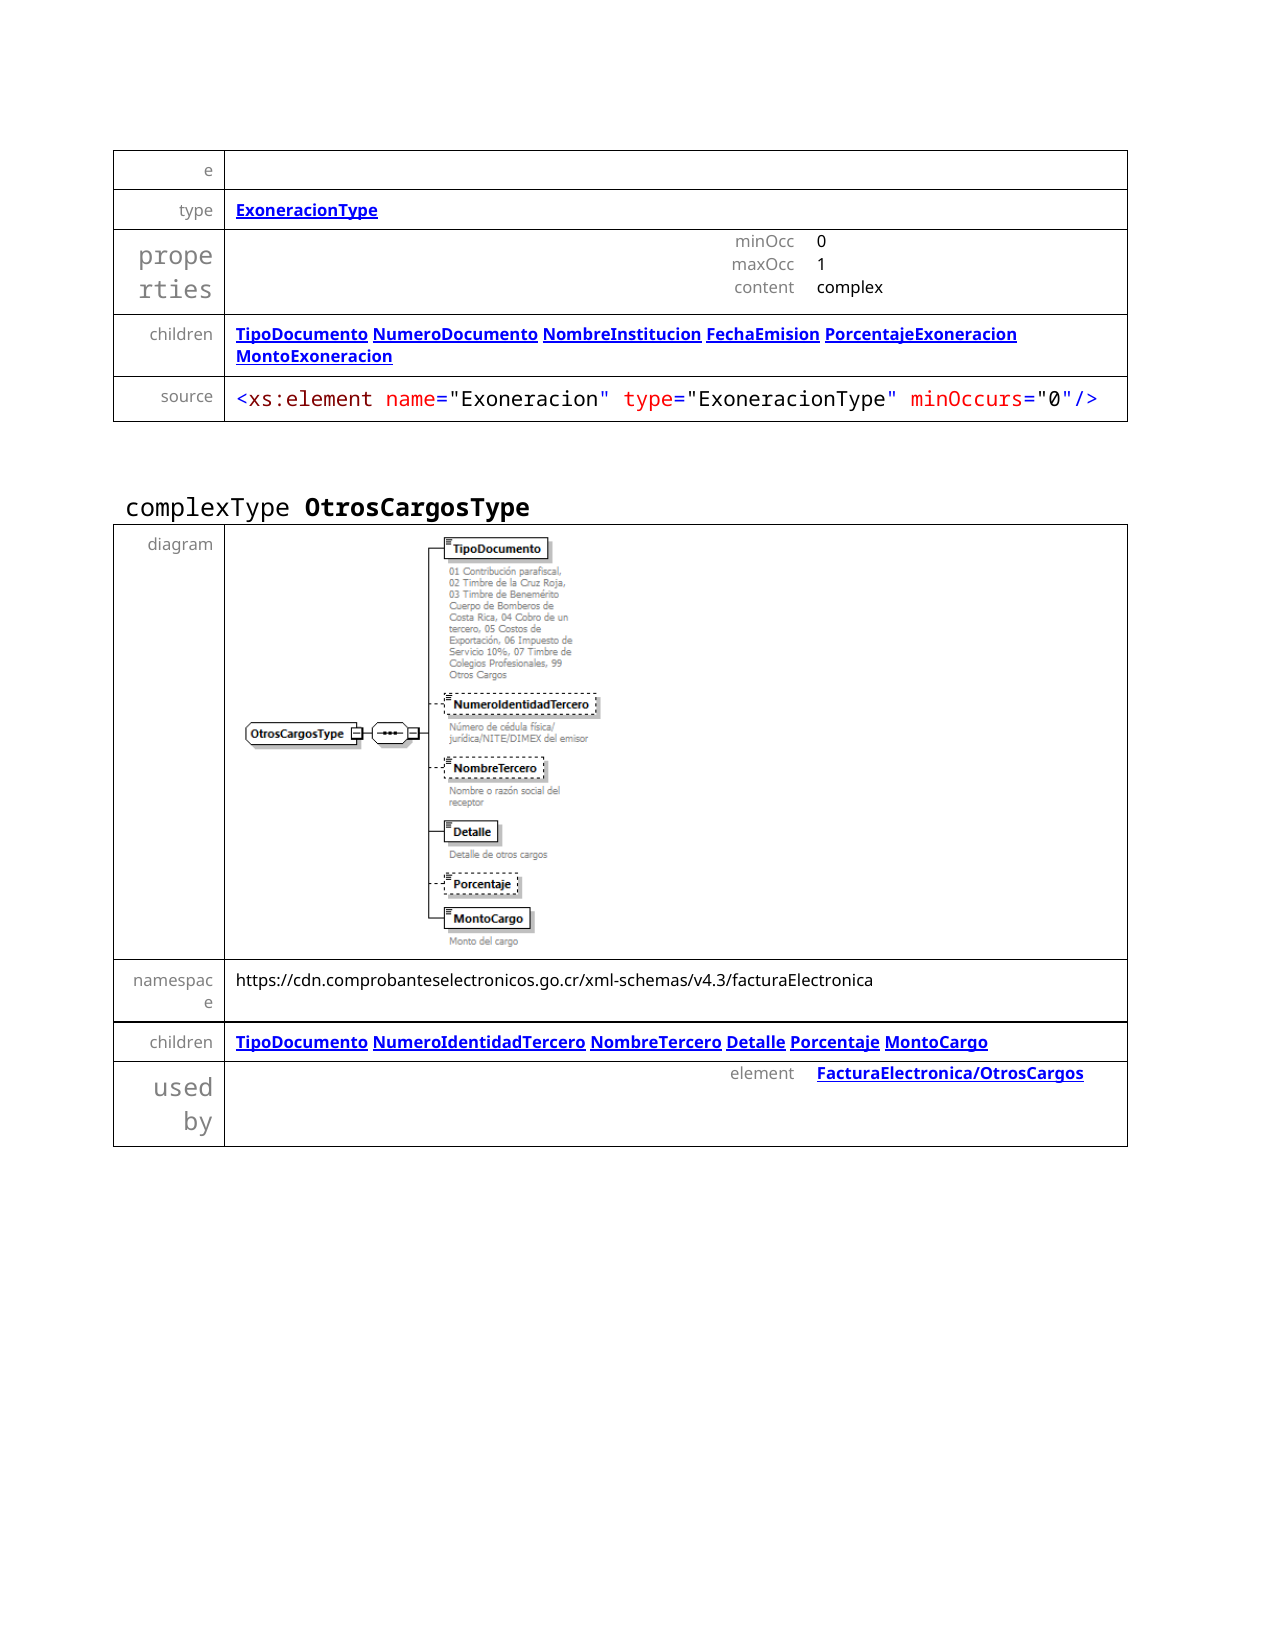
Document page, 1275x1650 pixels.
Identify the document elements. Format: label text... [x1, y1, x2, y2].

table_cell [225, 230, 1127, 313]
table_header 0 [805, 230, 1127, 252]
table_cell TipoDocumento NumeroDocumento NombreInstitucion FechaEmision PorcentajeExoneracion MontoExoneracion [225, 315, 1127, 376]
table_header [225, 525, 1127, 959]
table_cell e [114, 151, 224, 189]
table_cell properties [114, 230, 224, 313]
table_cell complex [805, 275, 1127, 298]
table_cell 1 [805, 253, 1127, 275]
table_header element [236, 1062, 805, 1084]
table_cell maxOcc [236, 253, 805, 275]
table_cell [225, 151, 1127, 189]
table_cell children [114, 1023, 224, 1061]
table_cell TipoDocumento NumeroIdentidadTercero NombreTercero Detalle Porcentaje MontoCargo [225, 1023, 1127, 1061]
picture [235, 532, 611, 952]
table_cell source [114, 377, 224, 421]
text complexType OtrosCargosType [125, 490, 1150, 524]
table_cell used by [114, 1062, 224, 1146]
table_cell https://cdn.comprobanteselectronicos.go.cr/xml-schemas/v4.3/facturaElectronica [225, 960, 1127, 1021]
table_cell ExoneracionType [225, 190, 1127, 229]
table_cell <xs:element name="Exoneracion" type="ExoneracionType" minOccurs="0"/> [225, 377, 1127, 421]
table_header minOcc [236, 230, 805, 252]
table_cell children [114, 315, 224, 376]
table_cell content [236, 275, 805, 298]
table_header FacturaElectronica/OtrosCargos [805, 1062, 1127, 1084]
table_header diagram [114, 525, 224, 959]
table_cell [225, 1062, 1127, 1146]
table_cell type [114, 190, 224, 229]
table_cell namespace [114, 960, 224, 1021]
